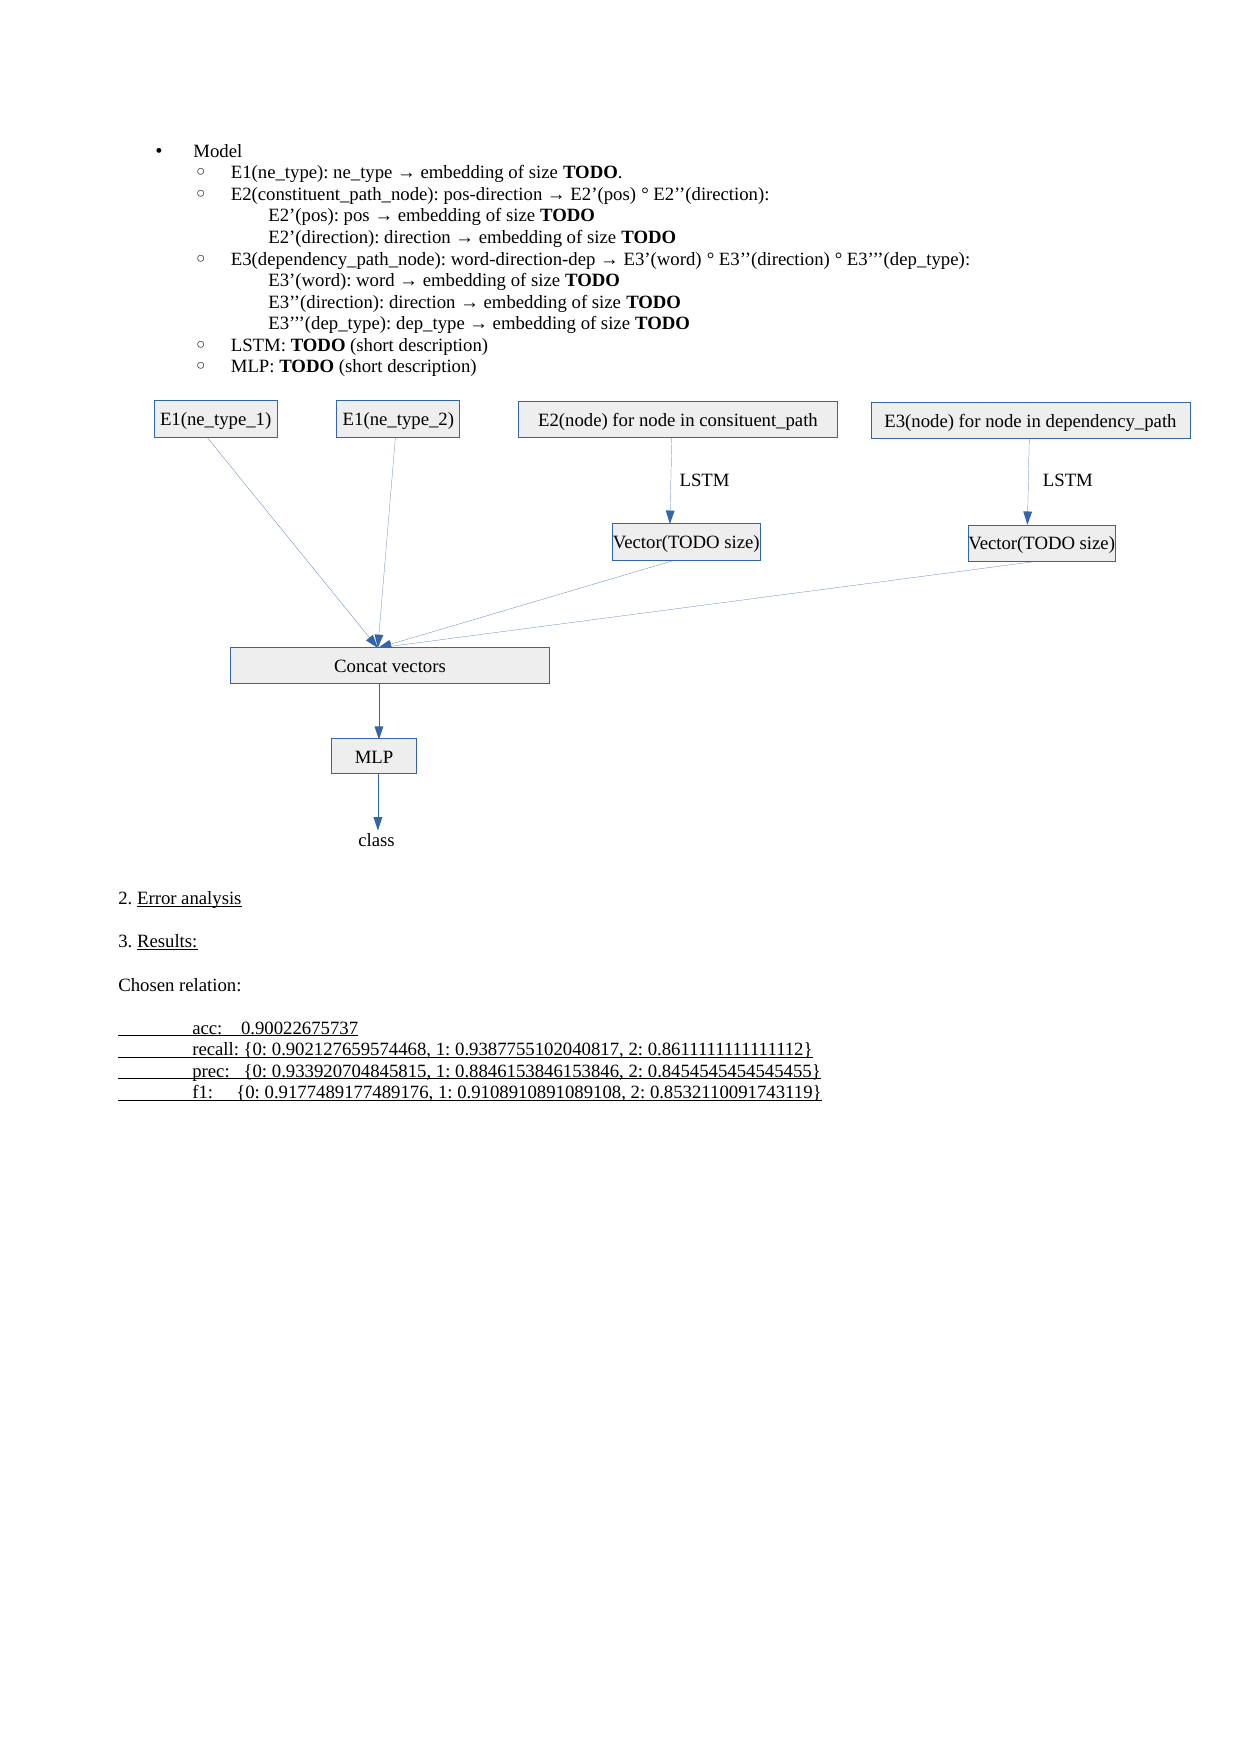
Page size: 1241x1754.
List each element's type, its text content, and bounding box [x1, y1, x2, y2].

list E3’’(direction): direction → embedding of size TODO [231, 291, 1122, 312]
list E3’’’(dep_type): dep_type → embedding of size TODO [231, 312, 1122, 334]
text 3. Results: [118, 930, 1122, 952]
text Chosen relation: [118, 973, 1122, 995]
list E3(dependency_path_node): word-direction-dep → E3’(word) ° E3’’(direction) ° E3’’’(dep_type): [193, 247, 1122, 269]
text prec: {0: 0.933920704845815, 1: 0.8846153846153846, 2: 0.8454545454545455} [118, 1060, 1122, 1081]
list E2(constituent_path_node): pos-direction → E2’(pos) ° E2’’(direction): [193, 183, 1122, 204]
text f1: {0: 0.9177489177489176, 1: 0.9108910891089108, 2: 0.8532110091743119} [118, 1081, 1122, 1103]
list LSTM: TODO (short description) [193, 334, 1122, 355]
text 2. Error analysis [118, 887, 1122, 909]
text acc: 0.90022675737 [118, 1017, 1122, 1038]
list Model [156, 140, 1122, 161]
list MLP: TODO (short description) [193, 355, 1122, 377]
list E2’(direction): direction → embedding of size TODO [231, 226, 1122, 247]
list E3’(word): word → embedding of size TODO [231, 269, 1122, 291]
text recall: {0: 0.902127659574468, 1: 0.9387755102040817, 2: 0.8611111111111112} [118, 1038, 1122, 1060]
list E2’(pos): pos → embedding of size TODO [231, 204, 1122, 226]
list E1(ne_type): ne_type → embedding of size TODO. [193, 161, 1122, 183]
